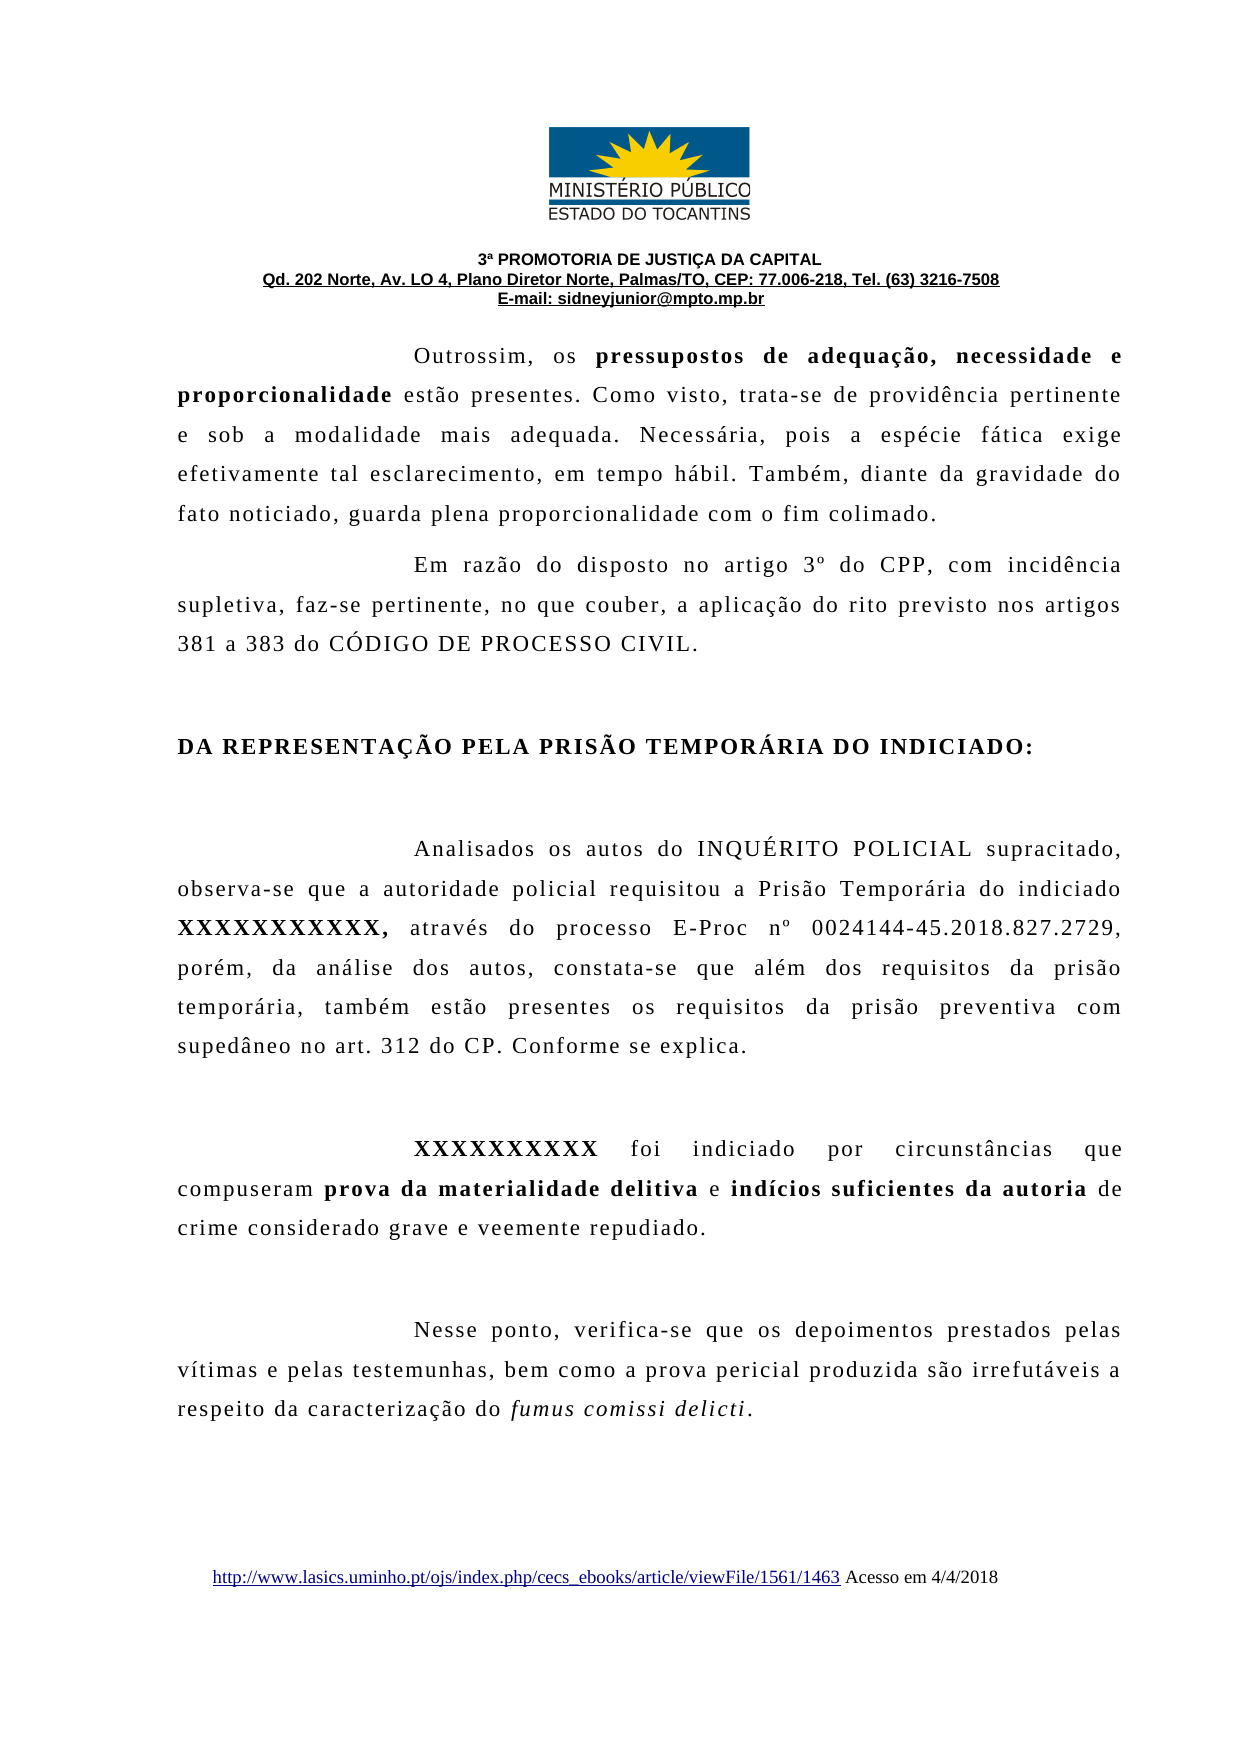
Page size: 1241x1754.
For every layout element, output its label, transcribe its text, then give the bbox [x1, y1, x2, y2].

text Nesse ponto, verifica-se que os depoimentos prestados pelas vítimas e pelas testemunhas, bem como a prova pericial produzida são irrefutáveis a respeito da caracterização do fumus comissi delicti. [177, 1317, 1122, 1422]
text Outrossim, os pressupostos de adequação, necessidade e proporcionalidade estão presentes. Como visto, trata-se de providência pertinente e sob a modalidade mais adequada. Necessária, pois a espécie fática exige efetivamente tal esclarecimento, em tempo hábil. Também, diante da gravidade do fato noticiado, guarda plena proporcionalidade com o fim colimado. [177, 342, 1122, 526]
text Em razão do disposto no artigo 3º do CPP, com incidência supletiva, faz-se pertinente, no que couber, a aplicação do rito previsto nos artigos 381 a 383 do CÓDIGO DE PROCESSO CIVIL. [177, 551, 1122, 657]
text XXXXXXXXXX foi indiciado por circunstâncias que compuseram prova da materialidade delitiva e indícios suficientes da autoria de crime considerado grave e veemente repudiado. [177, 1135, 1122, 1240]
text DA REPRESENTAÇÃO PELA PRISÃO TEMPORÁRIA DO INDICIADO: [177, 733, 1122, 759]
picture [549, 127, 751, 220]
text http://www.lasics.uminho.pt/ojs/index.php/cecs_ebooks/article/viewFile/1561/1463 Acesso em 4/4/2018 [177, 1566, 1122, 1588]
text Analisados os autos do INQUÉRITO POLICIAL supracitado, observa-se que a autoridade policial requisitou a Prisão Temporária do indiciado XXXXXXXXXXX, através do processo E-Proc nº 0024144-45.2018.827.2729, porém, da análise dos autos, constata-se que além dos requisitos da prisão temporária, também estão presentes os requisitos da prisão preventiva com supedâneo no art. 312 do CP. Conforme se explica. [177, 835, 1122, 1059]
